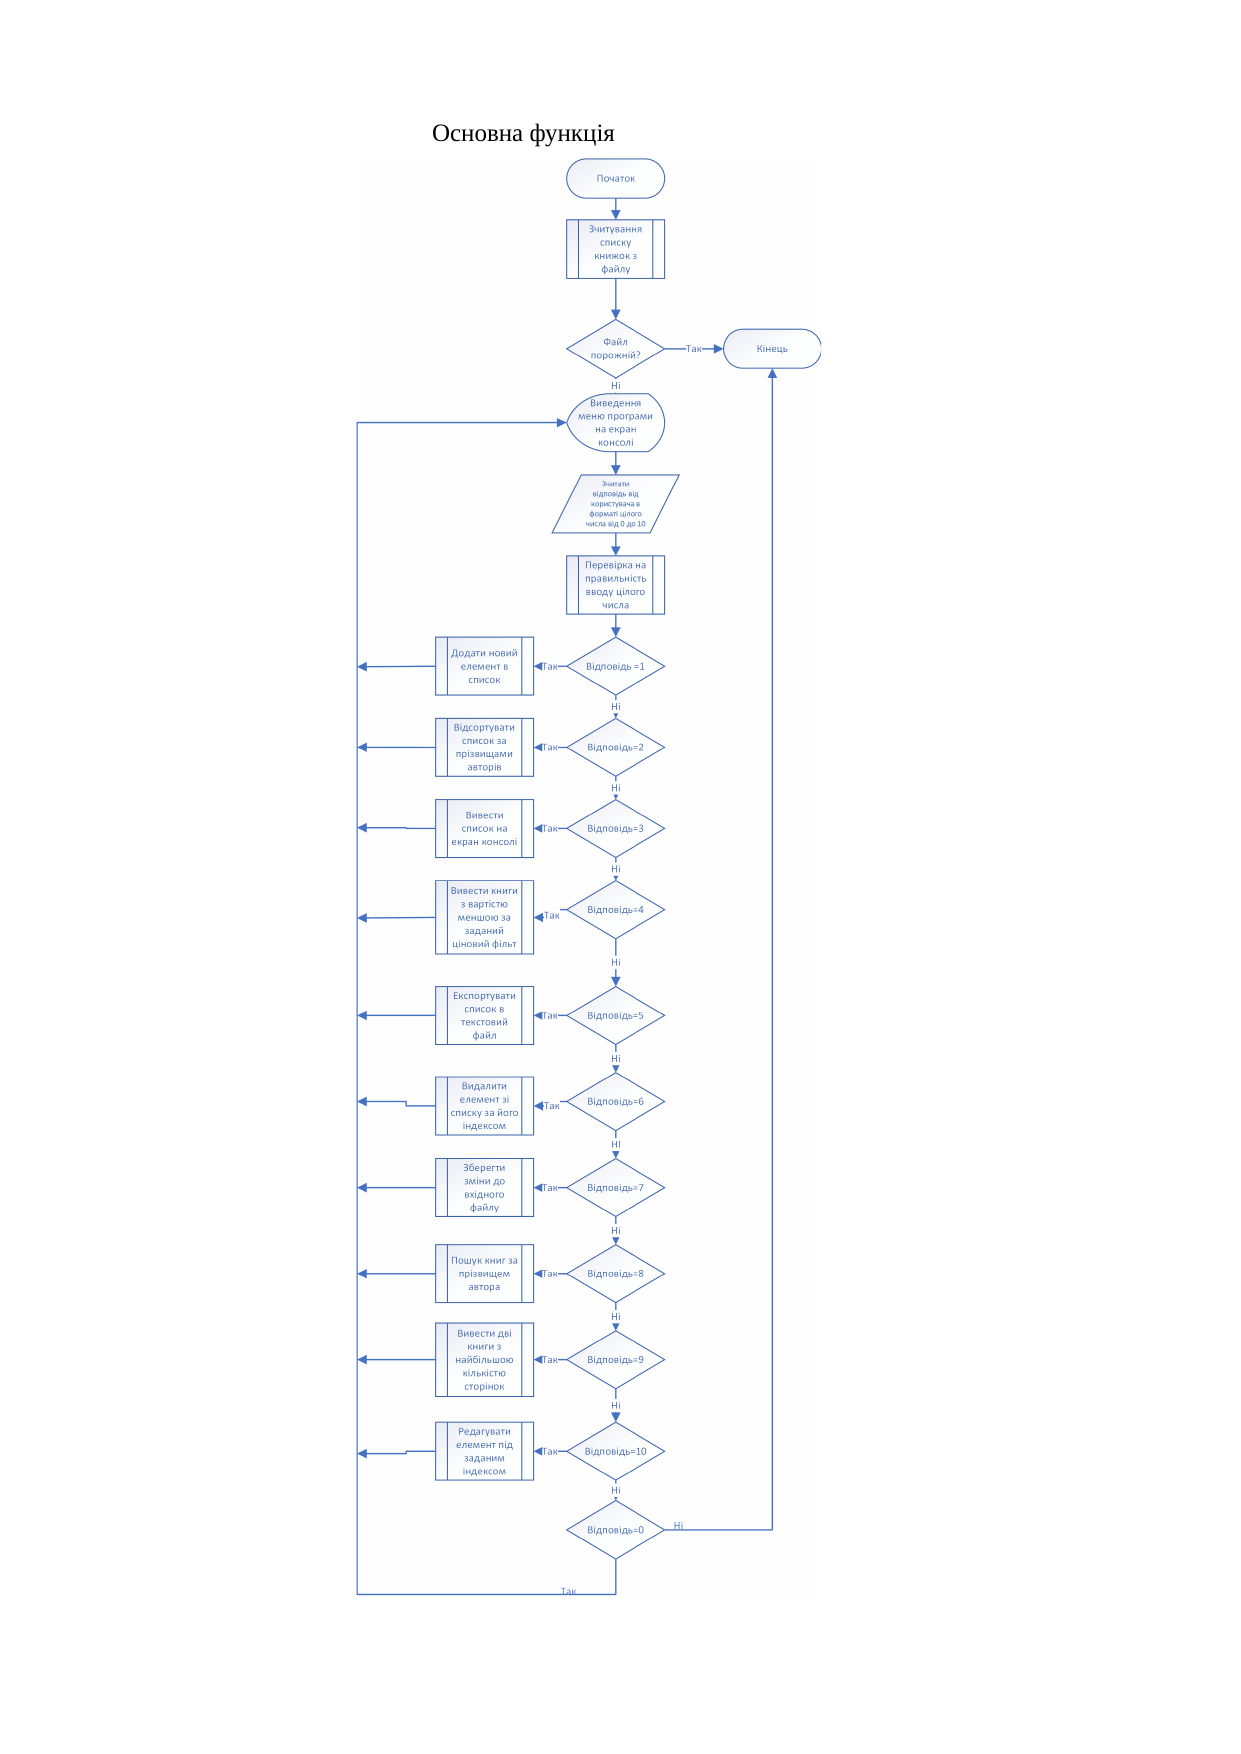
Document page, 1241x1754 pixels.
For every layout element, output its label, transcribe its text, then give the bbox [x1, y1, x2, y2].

text Основна функція [118, 118, 1122, 147]
picture [356, 157, 822, 1604]
